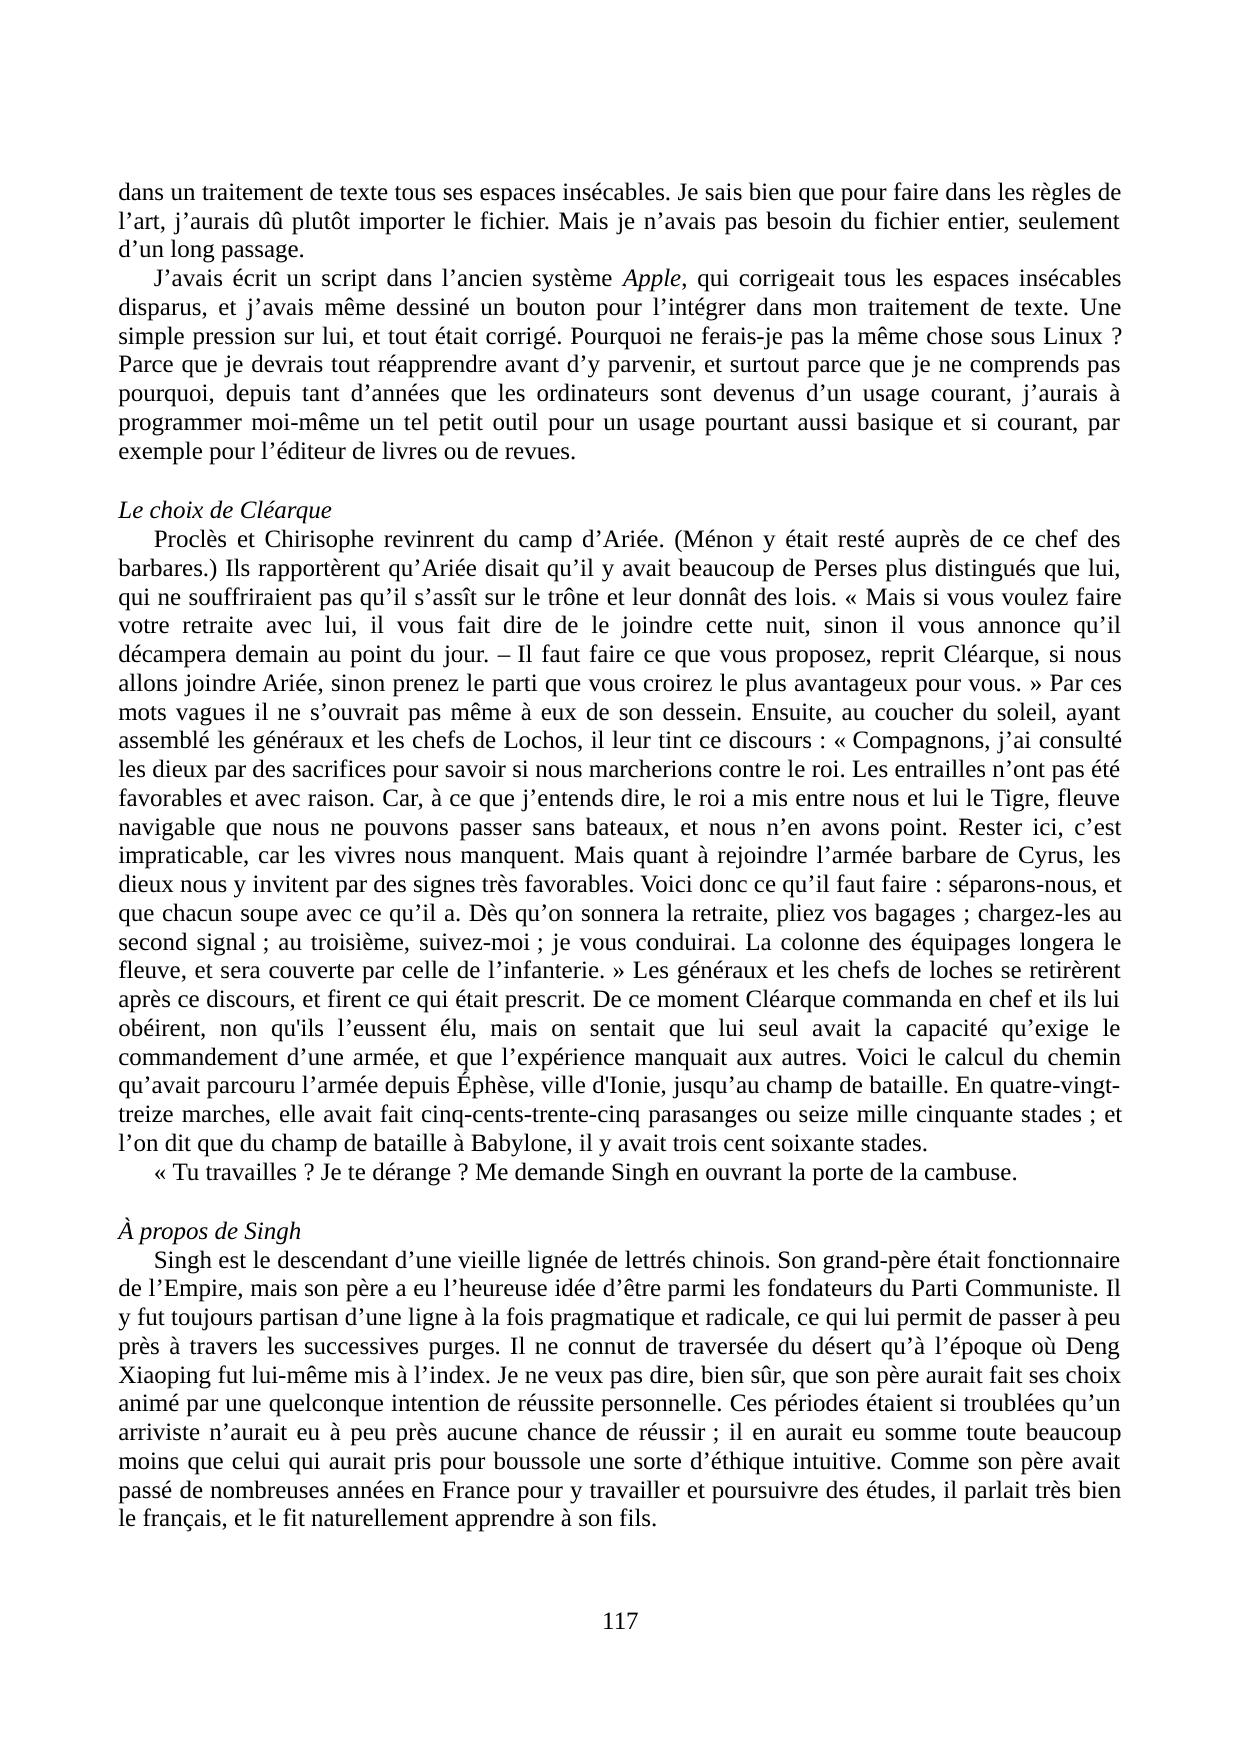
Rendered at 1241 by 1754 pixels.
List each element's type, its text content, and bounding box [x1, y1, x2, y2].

subtitle À propos de Singh [118, 1216, 1122, 1245]
text Proclès et Chirisophe revinrent du camp d’Ariée. (Ménon y était resté auprès de ce chef des barbares.) Ils rapportèrent qu’Ariée disait qu’il y avait beaucoup de Perses plus distingués que lui, qui ne souffriraient pas qu’il s’assît sur le trône et leur donnât des lois. « Mais si vous voulez faire votre retraite avec lui, il vous fait dire de le joindre cette nuit, sinon il vous annonce qu’il décampera demain au point du jour. – Il faut faire ce que vous proposez, reprit Cléarque, si nous allons joindre Ariée, sinon prenez le parti que vous croirez le plus avantageux pour vous. » Par ces mots vagues il ne s’ouvrait pas même à eux de son dessein. Ensuite, au coucher du soleil, ayant assemblé les généraux et les chefs de Lochos, il leur tint ce discours : « Compagnons, j’ai consulté les dieux par des sacrifices pour savoir si nous marcherions contre le roi. Les entrailles n’ont pas été favorables et avec raison. Car, à ce que j’entends dire, le roi a mis entre nous et lui le Tigre, fleuve navigable que nous ne pouvons passer sans bateaux, et nous n’en avons point. Rester ici, c’est impraticable, car les vivres nous manquent. Mais quant à rejoindre l’armée barbare de Cyrus, les dieux nous y invitent par des signes très favorables. Voici donc ce qu’il faut faire : séparons‑nous, et que chacun soupe avec ce qu’il a. Dès qu’on sonnera la retraite, pliez vos bagages ; chargez-les au second signal ; au troisième, suivez-moi ; je vous conduirai. La colonne des équipages longera le fleuve, et sera couverte par celle de l’infanterie. » Les généraux et les chefs de loches se retirèrent après ce discours, et firent ce qui était prescrit. De ce moment Cléarque commanda en chef et ils lui obéirent, non qu'ils l’eussent élu, mais on sentait que lui seul avait la capacité qu’exige le commandement d’une armée, et que l’expérience manquait aux autres. Voici le calcul du chemin qu’avait parcouru l’armée depuis Éphèse, ville d'Ionie, jusqu’au champ de bataille. En quatre-vingt-treize marches, elle avait fait cinq-cents-trente-cinq parasanges ou seize mille cinquante stades ; et l’on dit que du champ de bataille à Babylone, il y avait trois cent soixante stades. [118, 524, 1122, 1157]
text Singh est le descendant d’une vieille lignée de lettrés chinois. Son grand-père était fonctionnaire de l’Empire, mais son père a eu l’heureuse idée d’être parmi les fondateurs du Parti Communiste. Il y fut toujours partisan d’une ligne à la fois pragmatique et radicale, ce qui lui permit de passer à peu près à travers les successives purges. Il ne connut de traversée du désert qu’à l’époque où Deng Xiaoping fut lui-même mis à l’index. Je ne veux pas dire, bien sûr, que son père aurait fait ses choix animé par une quelconque intention de réussite personnelle. Ces périodes étaient si troublées qu’un arriviste n’aurait eu à peu près aucune chance de réussir ; il en aurait eu somme toute beaucoup moins que celui qui aurait pris pour boussole une sorte d’éthique intuitive. Comme son père avait passé de nombreuses années en France pour y travailler et poursuivre des études, il parlait très bien le français, et le fit naturellement apprendre à son fils. [118, 1245, 1122, 1532]
text « Tu travailles ? Je te dérange ? Me demande Singh en ouvrant la porte de la cambuse. [118, 1157, 1122, 1185]
text J’avais écrit un script dans l’ancien système Apple, qui corrigeait tous les espaces insécables disparus, et j’avais même dessiné un bouton pour l’intégrer dans mon traitement de texte. Une simple pression sur lui, et tout était corrigé. Pourquoi ne ferais-je pas la même chose sous Linux ? Parce que je devrais tout réapprendre avant d’y parvenir, et surtout parce que je ne comprends pas pourquoi, depuis tant d’années que les ordinateurs sont devenus d’un usage courant, j’aurais à programmer moi-même un tel petit outil pour un usage pourtant aussi basique et si courant, par exemple pour l’éditeur de livres ou de revues. [118, 263, 1122, 464]
text dans un traitement de texte tous ses espaces insécables. Je sais bien que pour faire dans les règles de l’art, j’aurais dû plutôt importer le fichier. Mais je n’avais pas besoin du fichier entier, seulement d’un long passage. [118, 177, 1122, 263]
subtitle Le choix de Cléarque [118, 495, 1122, 524]
